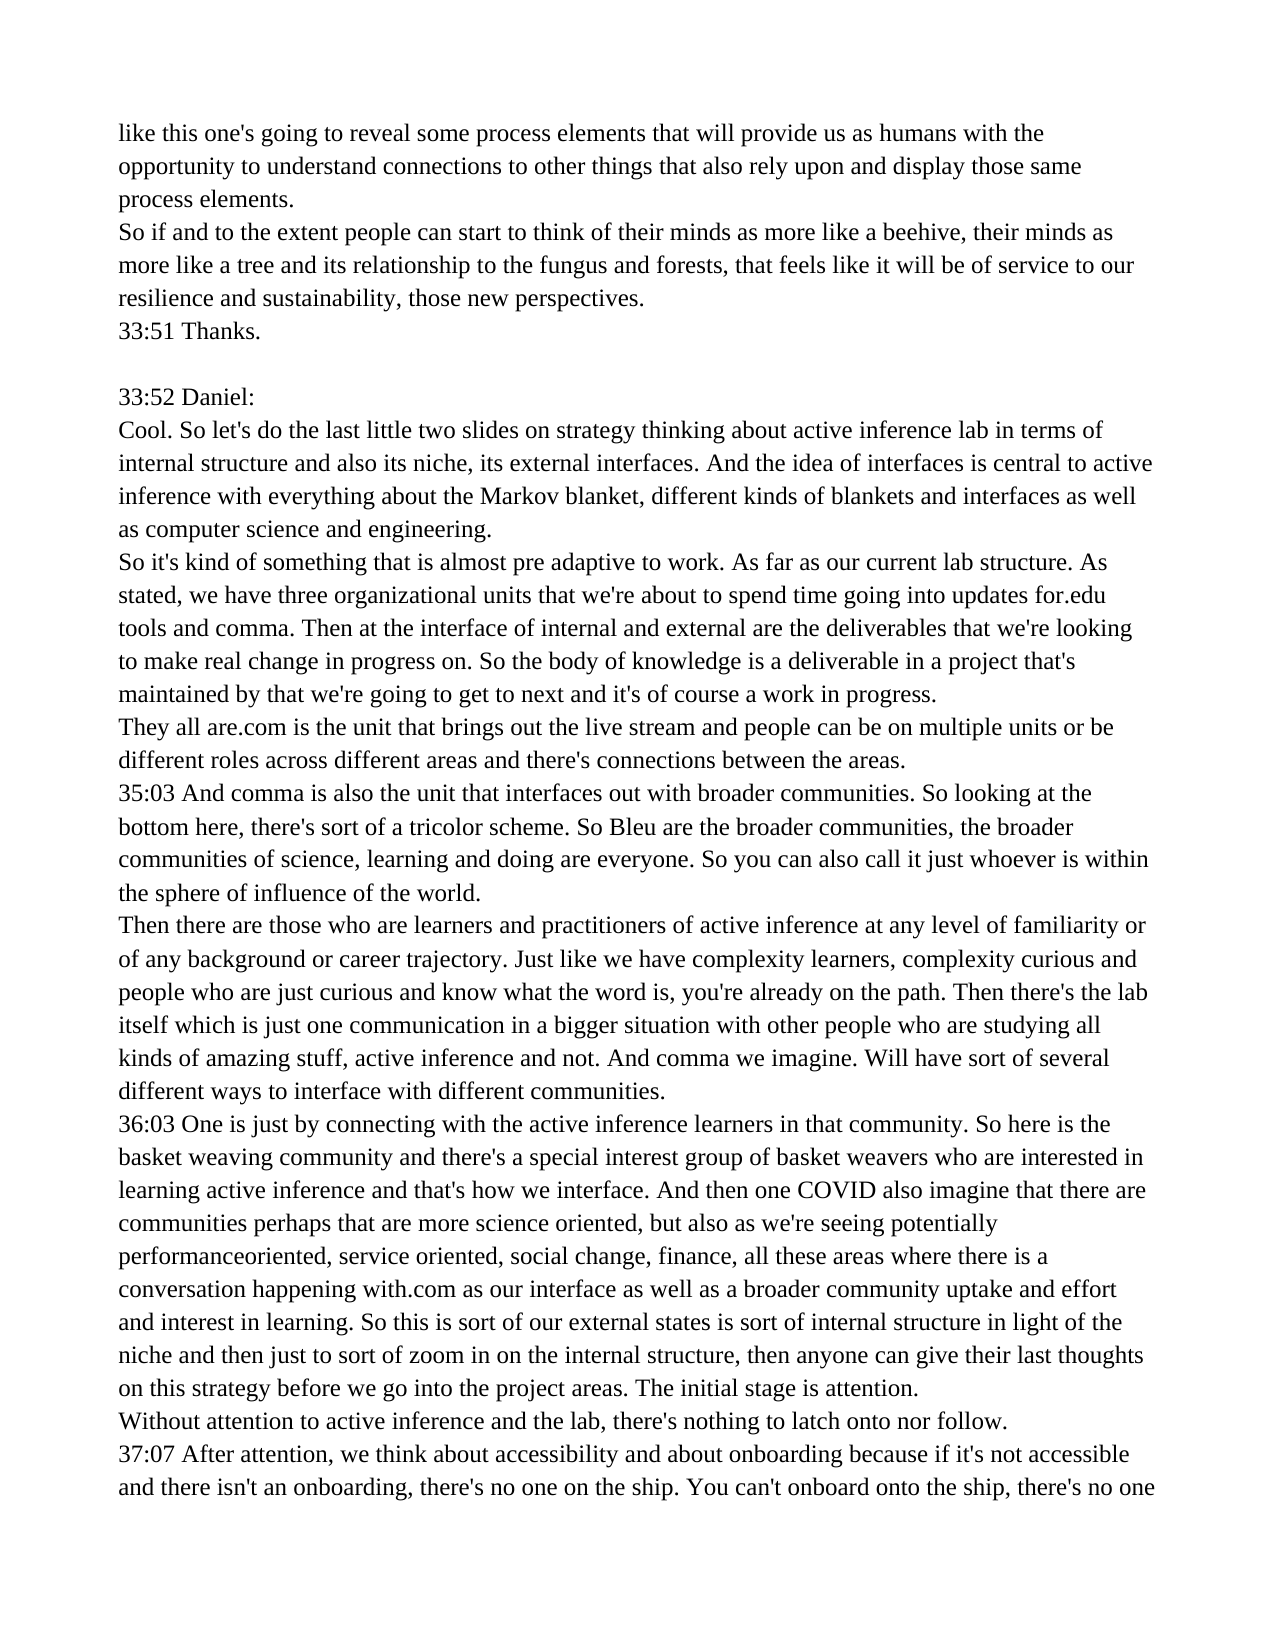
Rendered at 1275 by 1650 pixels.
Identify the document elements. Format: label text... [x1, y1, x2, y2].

text 33:52 Daniel: [118, 382, 1157, 411]
text 37:07 After attention, we think about accessibility and about onboarding because if it's not accessible and there isn't an onboarding, there's no one on the ship. You can't onboard onto the ship, there's no one [118, 1439, 1157, 1501]
text They all are.com is the unit that brings out the live stream and people can be on multiple units or be different roles across different areas and there's connections between the areas. [118, 712, 1157, 774]
text Without attention to active inference and the lab, there's nothing to latch onto nor follow. [118, 1406, 1157, 1435]
text Cool. So let's do the last little two slides on strategy thinking about active inference lab in terms of internal structure and also its niche, its external interfaces. And the idea of interfaces is central to active inference with everything about the Markov blanket, different kinds of blankets and interfaces as well as computer science and engineering. [118, 415, 1157, 543]
text 36:03 One is just by connecting with the active inference learners in that community. So here is the basket weaving community and there's a special interest group of basket weavers who are interested in learning active inference and that's how we interface. And then one COVID also imagine that there are communities perhaps that are more science oriented, but also as we're seeing potentially performanceoriented, service oriented, social change, finance, all these areas where there is a conversation happening with.com as our interface as well as a broader community uptake and effort and interest in learning. So this is sort of our external states is sort of internal structure in light of the niche and then just to sort of zoom in on the internal structure, then anyone can give their last thoughts on this strategy before we go into the project areas. The initial stage is attention. [118, 1109, 1157, 1402]
text So if and to the extent people can start to think of their minds as more like a beehive, their minds as more like a tree and its relationship to the fungus and forests, that feels like it will be of service to our resilience and sustainability, those new perspectives. [118, 217, 1157, 312]
text So it's kind of something that is almost pre adaptive to work. As far as our current lab structure. As stated, we have three organizational units that we're about to spend time going into updates for.edu tools and comma. Then at the interface of internal and external are the deliverables that we're looking to make real change in progress on. So the body of knowledge is a deliverable in a project that's maintained by that we're going to get to next and it's of course a work in progress. [118, 547, 1157, 708]
text 35:03 And comma is also the unit that interfaces out with broader communities. So looking at the bottom here, there's sort of a tricolor scheme. So Bleu are the broader communities, the broader communities of science, learning and doing are everyone. So you can also call it just whoever is within the sphere of influence of the world. [118, 778, 1157, 906]
text Then there are those who are learners and practitioners of active inference at any level of familiarity or of any background or career trajectory. Just like we have complexity learners, complexity curious and people who are just curious and know what the word is, you're already on the path. Then there's the lab itself which is just one communication in a bigger situation with other people who are studying all kinds of amazing stuff, active inference and not. And comma we imagine. Will have sort of several different ways to interface with different communities. [118, 911, 1157, 1104]
text like this one's going to reveal some process elements that will provide us as humans with the opportunity to understand connections to other things that also rely upon and display those same process elements. [118, 118, 1157, 213]
text 33:51 Thanks. [118, 316, 1157, 345]
